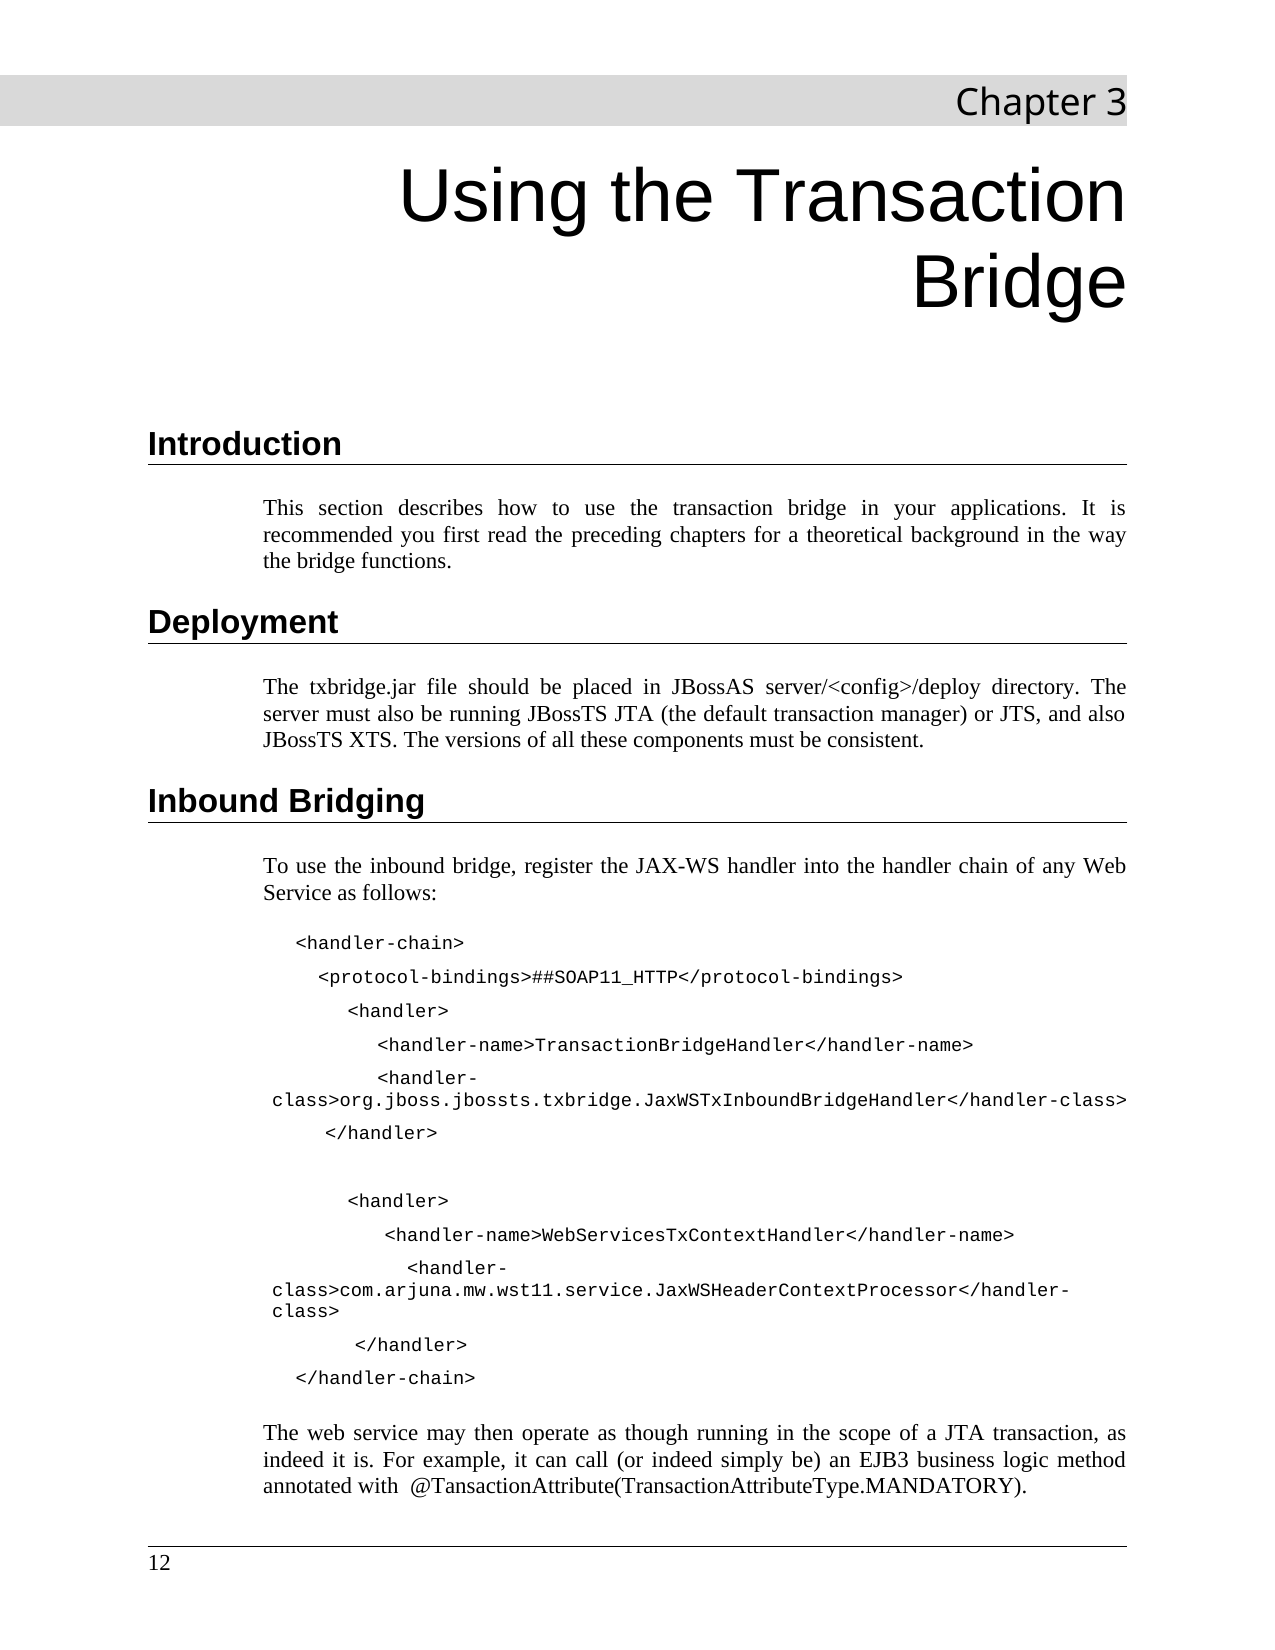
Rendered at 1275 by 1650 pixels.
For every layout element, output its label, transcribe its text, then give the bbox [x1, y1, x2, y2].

text <handler-class>com.arjuna.mw.wst11.service.JaxWSHeaderContextProcessor</handler-class> [272, 1259, 1127, 1323]
title Using the Transaction Bridge [263, 151, 1127, 323]
subtitle Introduction [148, 423, 1127, 464]
text <handler-chain> [272, 934, 1127, 955]
text The web service may then operate as though running in the scope of a JTA transaction, as indeed it is. For example, it can call (or indeed simply be) an EJB3 business logic method annotated with @TansactionAttribute(TransactionAttributeType.MANDATORY). [263, 1419, 1127, 1498]
text To use the inbound bridge, register the JAX-WS handler into the handler chain of any Web Service as follows: [263, 852, 1127, 905]
text <handler-name>WebServicesTxContextHandler</handler-name> [272, 1225, 1127, 1247]
text </handler> [272, 1124, 1127, 1145]
text This section describes how to use the transaction bridge in your applications. It is recommended you first read the preceding chapters for a theoretical background in the way the bridge functions. [263, 494, 1127, 573]
text <handler-name>TransactionBridgeHandler</handler-name> [272, 1035, 1127, 1057]
subtitle Inbound Bridging [148, 781, 1127, 822]
text <handler-class>org.jboss.jbossts.txbridge.JaxWSTxInboundBridgeHandler</handler-class> [272, 1069, 1127, 1112]
text <handler> [272, 1002, 1127, 1023]
text <protocol-bindings>##SOAP11_HTTP</protocol-bindings> [272, 968, 1127, 989]
text <handler> [272, 1192, 1127, 1213]
text </handler-chain> [272, 1369, 1127, 1390]
subtitle Deployment [148, 602, 1127, 643]
text The txbridge.jar file should be placed in JBossAS server/<config>/deploy directory. The server must also be running JBossTS JTA (the default transaction manager) or JTS, and also JBossTS XTS. The versions of all these components must be consistent. [263, 673, 1127, 752]
text </handler> [272, 1335, 1127, 1357]
